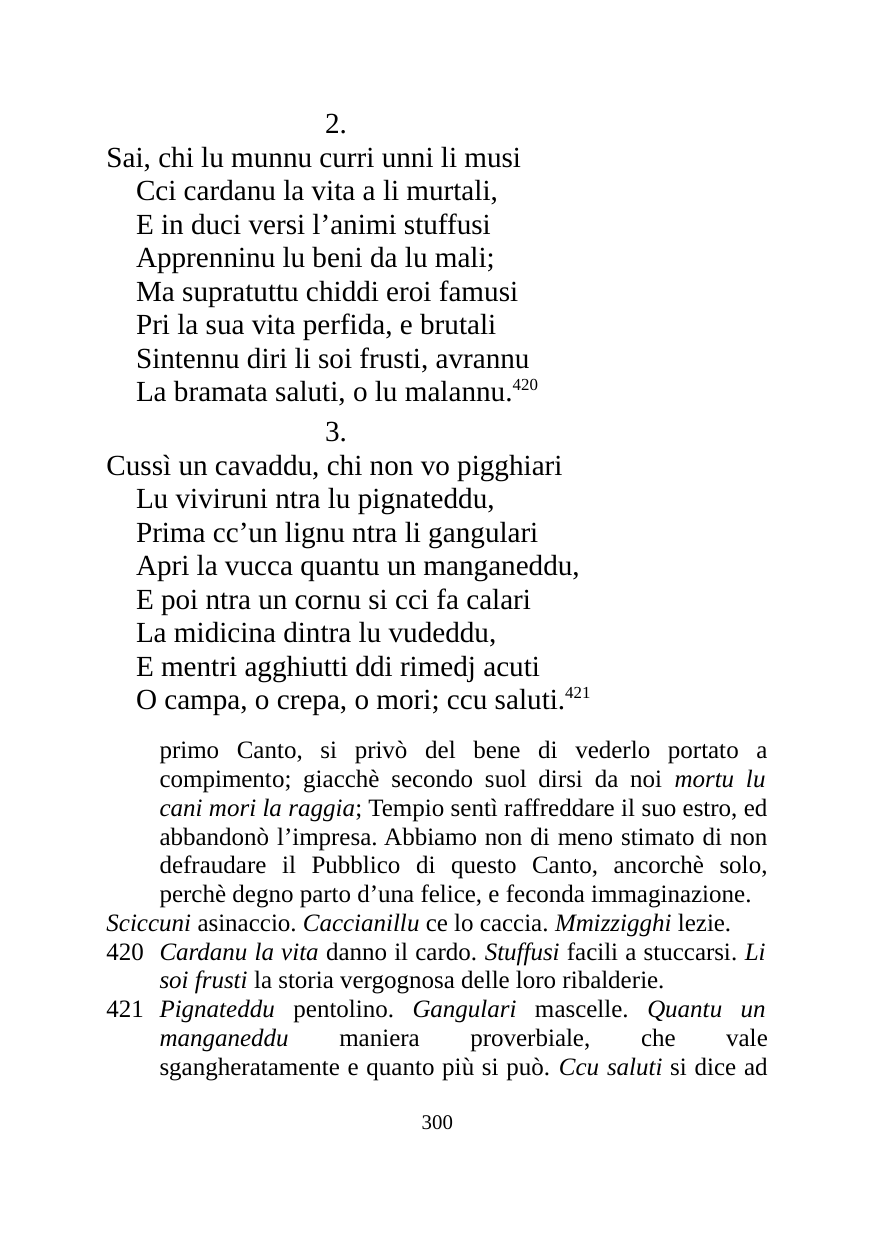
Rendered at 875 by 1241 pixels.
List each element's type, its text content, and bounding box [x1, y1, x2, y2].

text 2. [325, 106, 768, 140]
text Sai, chi lu munnu curri unni li musi Cci cardanu la vita a li murtali, E in duci versi l’animi stuffusi Apprenninu lu beni da lu mali; Ma supratuttu chiddi eroi famusi Pri la sua vita perfida, e brutali Sintennu diri li soi frusti, avrannu La bramata saluti, o lu malannu. [106, 140, 768, 408]
text 3. [325, 414, 768, 448]
text primo Canto, si privò del bene di vederlo portato a compimento; giacchè secondo suol dirsi da noi mortu lu cani mori la raggia; Tempio sentì raffreddare il suo estro, ed abbandonò l’impresa. Abbiamo non di meno stimato di non defraudare il Pubblico di questo Canto, ancorchè solo, perchè degno parto d’una felice, e feconda immaginazione. [106, 735, 768, 908]
text Pignateddu pentolino. Gangulari mascelle. Quantu un manganeddu maniera proverbiale, che vale sgangheratamente e quanto più si può. Ccu saluti si dice ad [106, 994, 768, 1080]
text Sciccuni asinaccio. Caccianillu ce lo caccia. Mmizzigghi lezie. [106, 908, 768, 937]
text Cussì un cavaddu, chi non vo pigghiari Lu viviruni ntra lu pignateddu, Prima cc’un lignu ntra li gangulari Apri la vucca quantu un manganeddu, E poi ntra un cornu si cci fa calari La midicina dintra lu vudeddu, E mentri agghiutti ddi rimedj acuti O campa, o crepa, o mori; ccu saluti. [106, 448, 768, 716]
text Cardanu la vita danno il cardo. Stuffusi facili a stuccarsi. Li soi frusti la storia vergognosa delle loro ribalderie. [106, 937, 768, 994]
